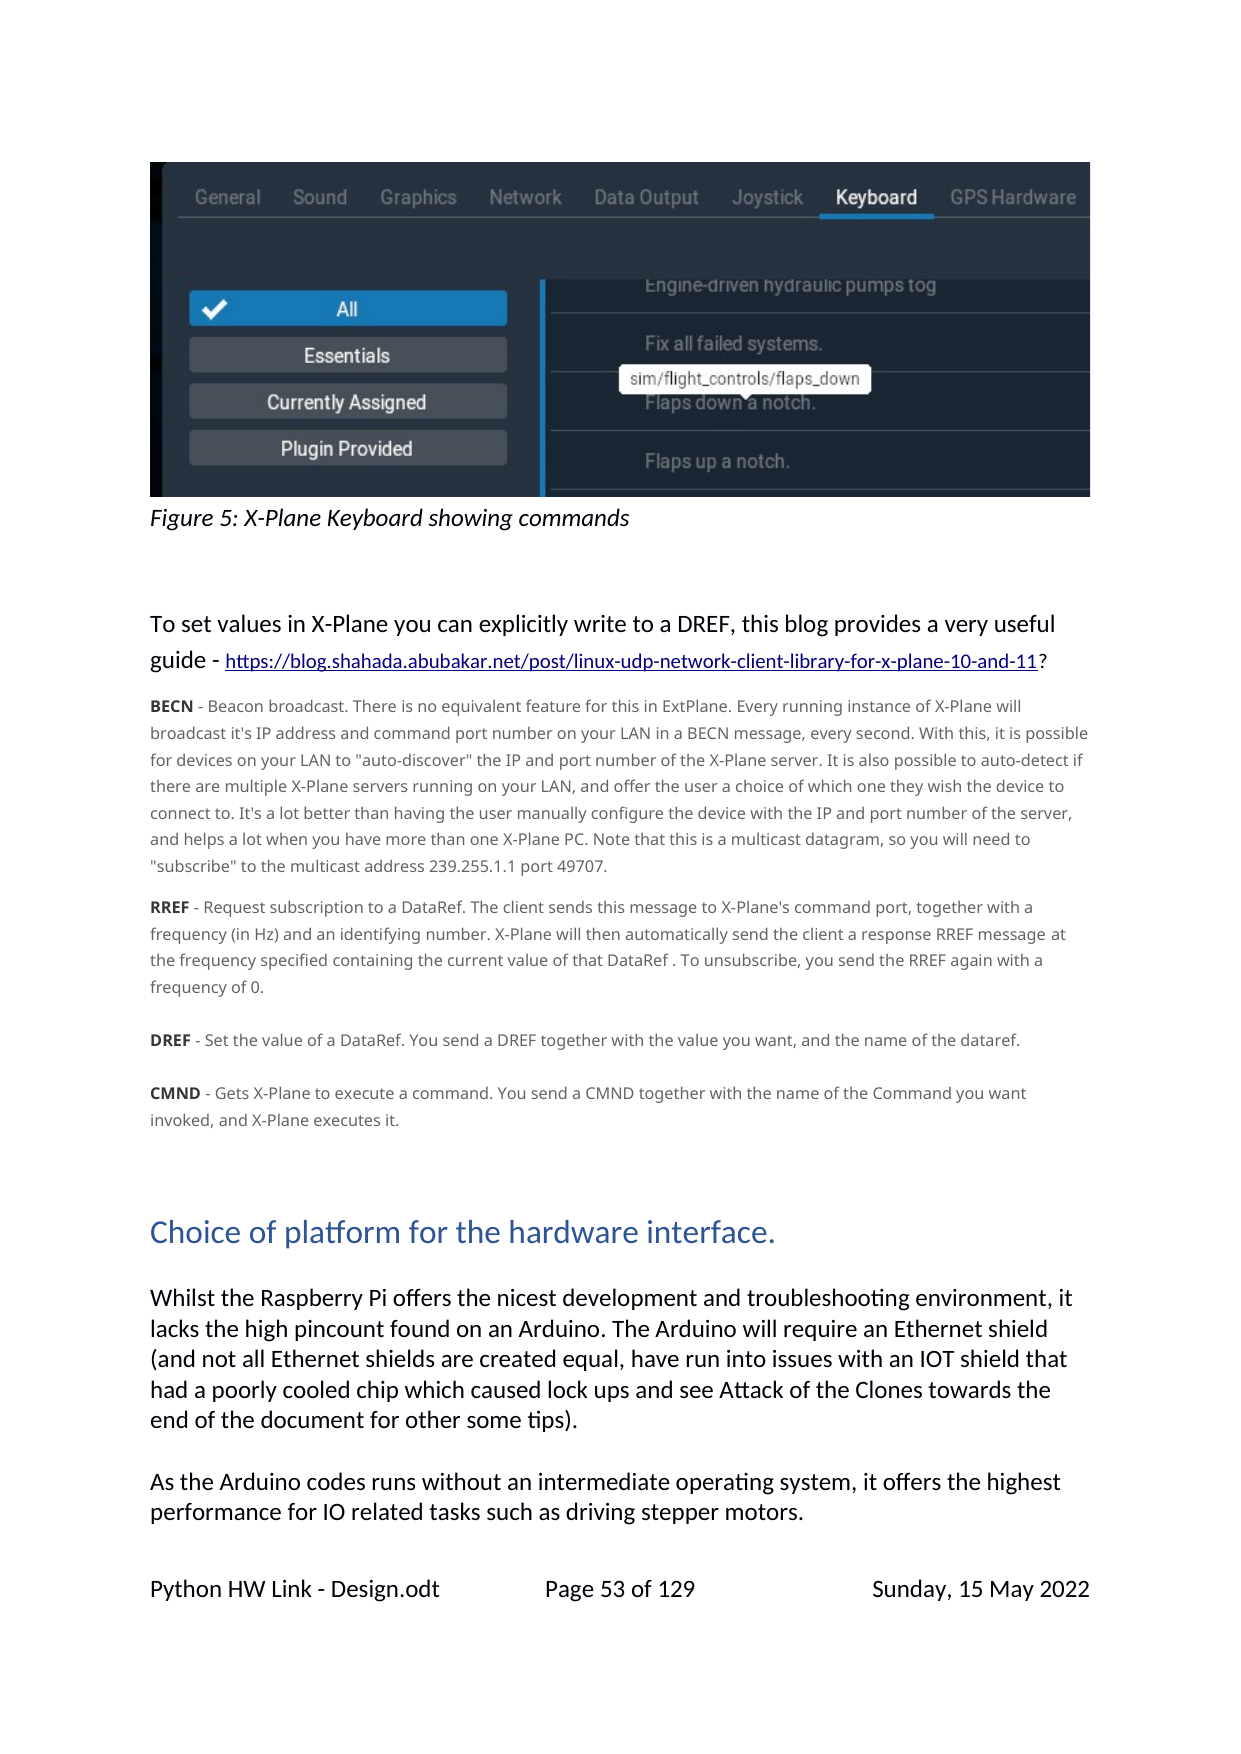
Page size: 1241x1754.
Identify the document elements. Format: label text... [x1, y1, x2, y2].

text As the Arduino codes runs without an intermediate operating system, it offers the highest performance for IO related tasks such as driving stepper motors. [150, 1466, 1090, 1527]
picture [150, 162, 1091, 497]
text CMND - Gets X-Plane to execute a command. You send a CMND together with the name of the Command you want invoked, and X-Plane executes it. [150, 1082, 1090, 1131]
text RREF - Request subscription to a DataRef. The client sends this message to X-Plane's command port, together with a frequency (in Hz) and an identifying number. X-Plane will then automatically send the client a response RREF message at the frequency specified containing the current value of that DataRef . To unsubscribe, you send the RREF again with a frequency of 0. [150, 896, 1090, 998]
text BECN - Beacon broadcast. There is no equivalent feature for this in ExtPlane. Every running instance of X-Plane will broadcast it's IP address and command port number on your LAN in a BECN message, every second. With this, it is possible for devices on your LAN to "auto-discover" the IP and port number of the X-Plane server. It is also possible to auto-detect if there are multiple X-Plane servers running on your LAN, and offer the user a choice of which one they wish the device to connect to. It's a lot better than having the user manually configure the device with the IP and port number of the server, and helps a lot when you have more than one X-Plane PC. Note that this is a multicast datagram, so you will need to "subscribe" to the multicast address 239.255.1.1 port 49707. [150, 696, 1090, 877]
text Figure 5: X-Plane Keyboard showing commands [150, 497, 1090, 533]
text To set values in X-Plane you can explicitly write to a DREF, this blog provides a very useful guide - https://blog.shahada.abubakar.net/post/linux-udp-network-client-library-for-x-plane-10-and-11? [150, 608, 1090, 675]
text DREF - Set the value of a DataRef. You send a DREF together with the value you want, and the name of the dataref. [150, 1029, 1090, 1051]
subtitle Choice of platform for the hardware interface. [150, 1211, 1090, 1252]
text Whilst the Raspberry Pi offers the nicest development and troubleshooting environment, it lacks the high pincount found on an Arduino. The Arduino will require an Ethernet shield (and not all Ethernet shields are created equal, have run into issues with an IOT shield that had a poorly cooled chip which caused lock ups and see Attack of the Clones towards the end of the document for other some tips). [150, 1282, 1090, 1435]
